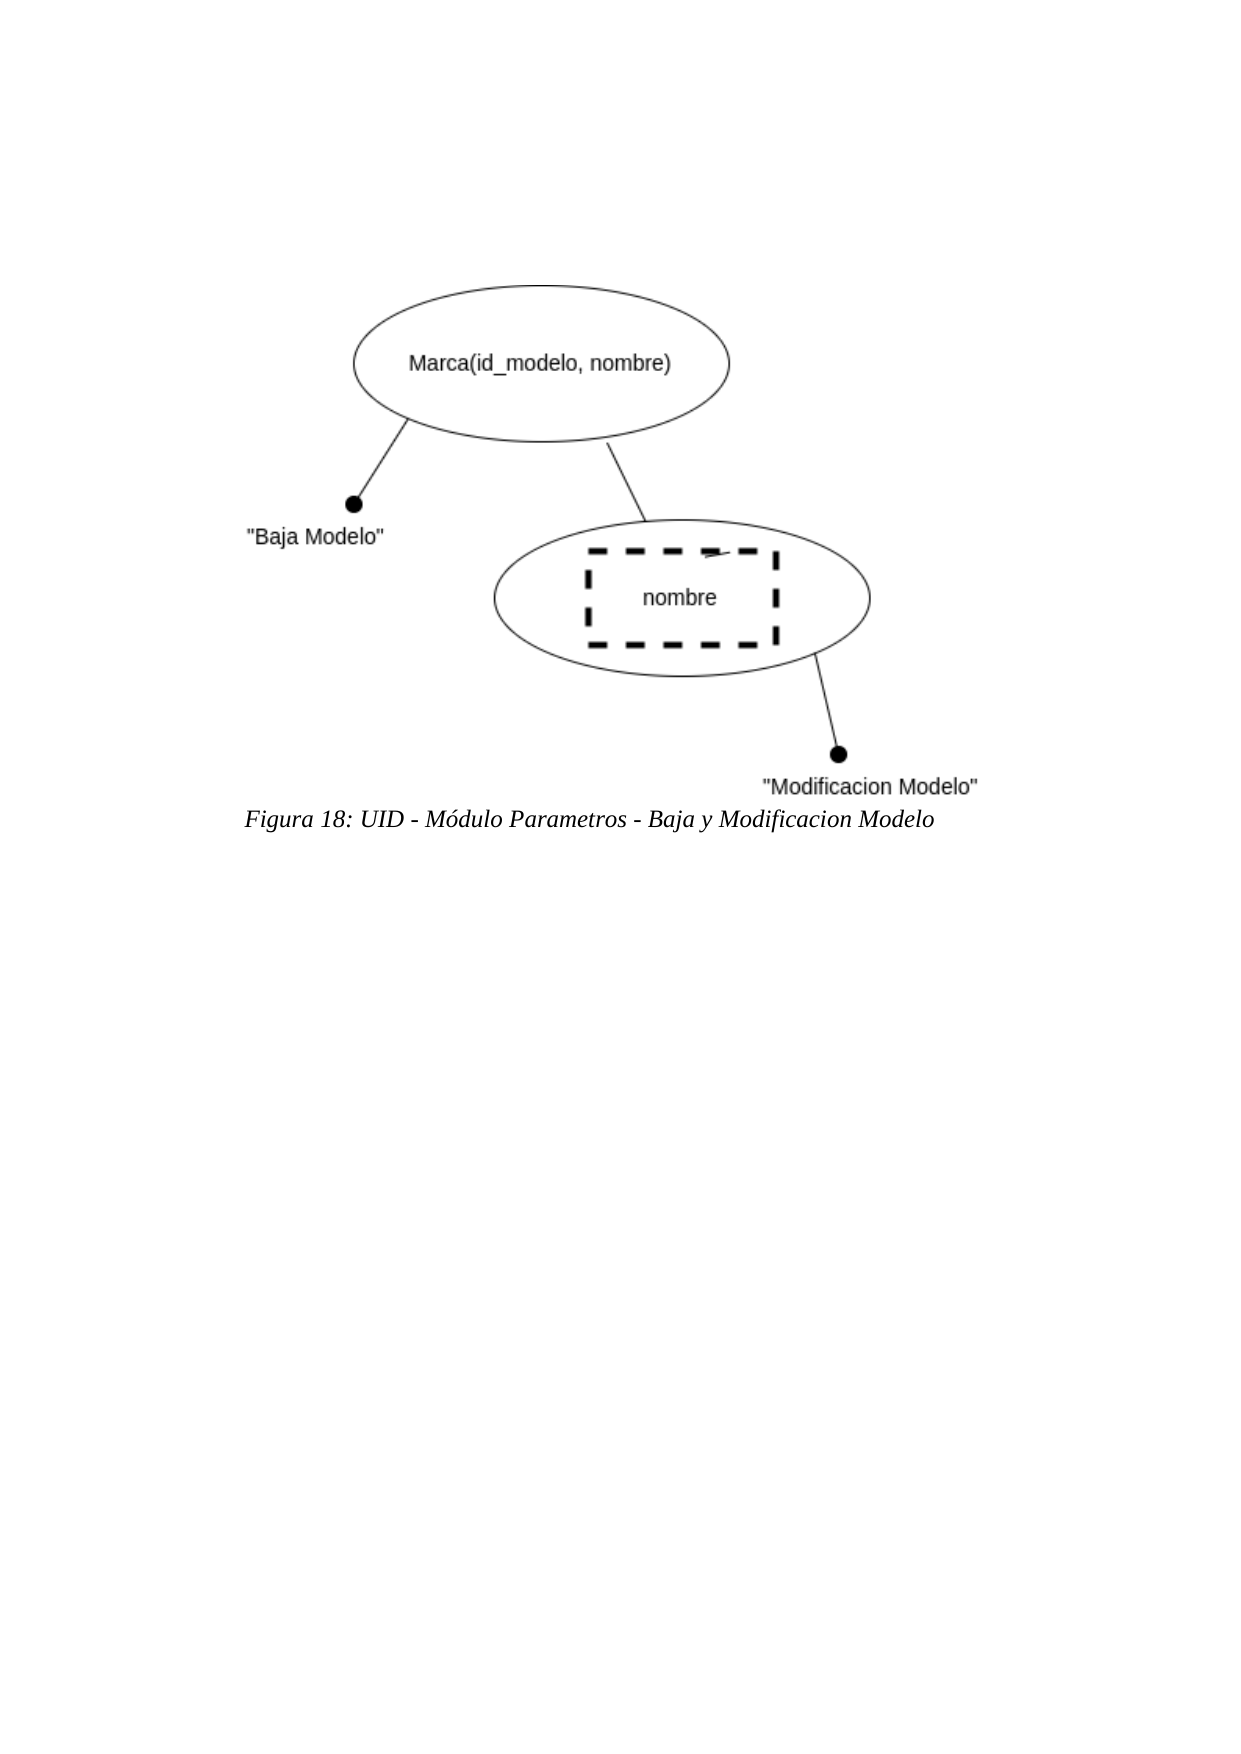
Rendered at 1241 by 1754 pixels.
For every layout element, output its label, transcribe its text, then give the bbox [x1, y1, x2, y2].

text Figura 18: UID - Módulo Parametros - Baja y Modificacion Modelo [244, 804, 996, 833]
picture [244, 285, 996, 804]
